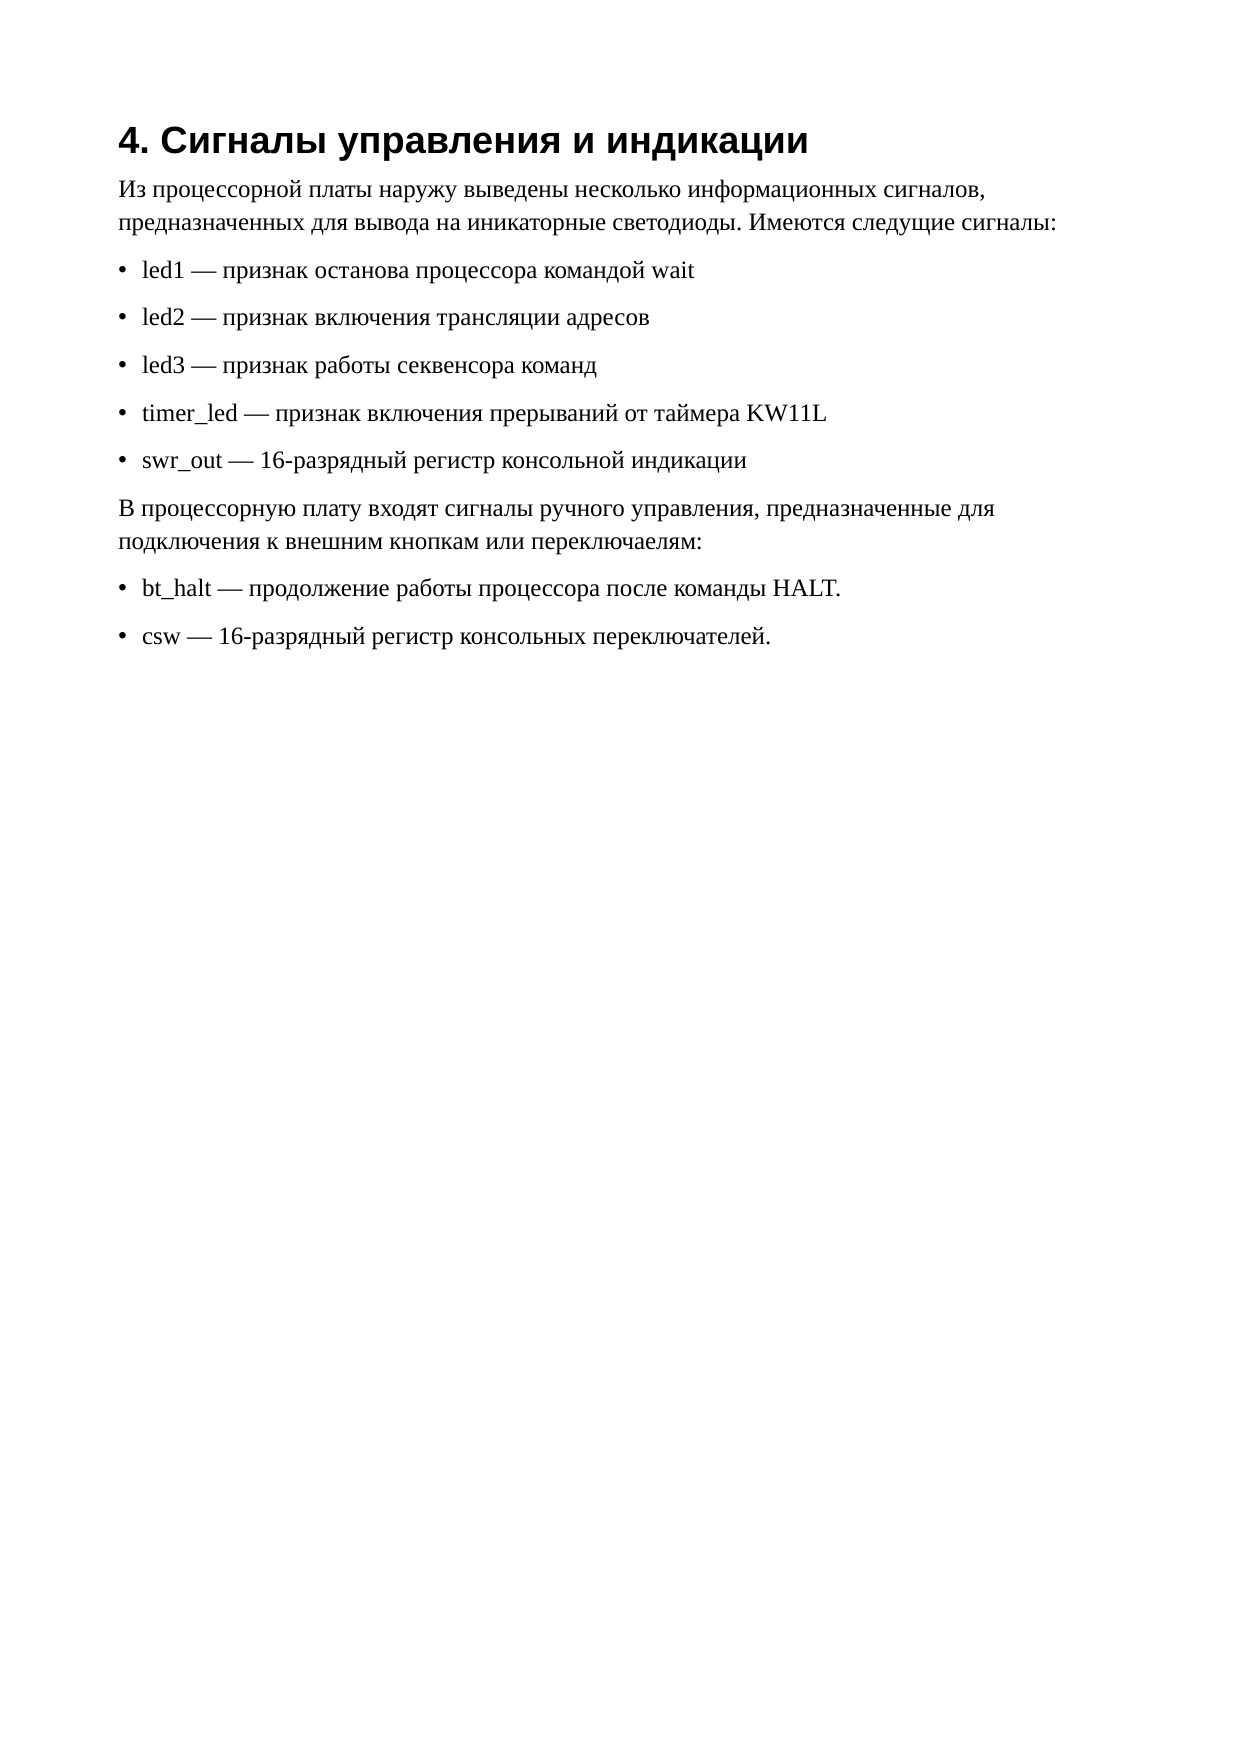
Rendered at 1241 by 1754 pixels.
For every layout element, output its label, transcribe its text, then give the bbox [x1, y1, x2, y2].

list timer_led — признак включения прерываний от таймера KW11L [118, 398, 1122, 426]
list led1 — признак останова процессора командой wait [118, 255, 1122, 284]
subtitle 4. Сигналы управления и индикации [118, 118, 1122, 162]
list csw — 16-разрядный регистр консольных переключателей. [118, 621, 1122, 650]
list swr_out — 16-разрядный регистр консольной индикации [118, 445, 1122, 474]
list led3 — признак работы секвенсора команд [118, 350, 1122, 379]
list led2 — признак включения трансляции адресов [118, 302, 1122, 331]
text Из процессорной платы наружу выведены несколько информационных сигналов, предназначенных для вывода на иникаторные светодиоды. Имеются следущие сигналы: [118, 174, 1122, 236]
list bt_halt — продолжение работы процессора после команды HALT. [118, 573, 1122, 602]
text В процессорную плату входят сигналы ручного управления, предназначенные для подключения к внешним кнопкам или переключаелям: [118, 493, 1122, 555]
